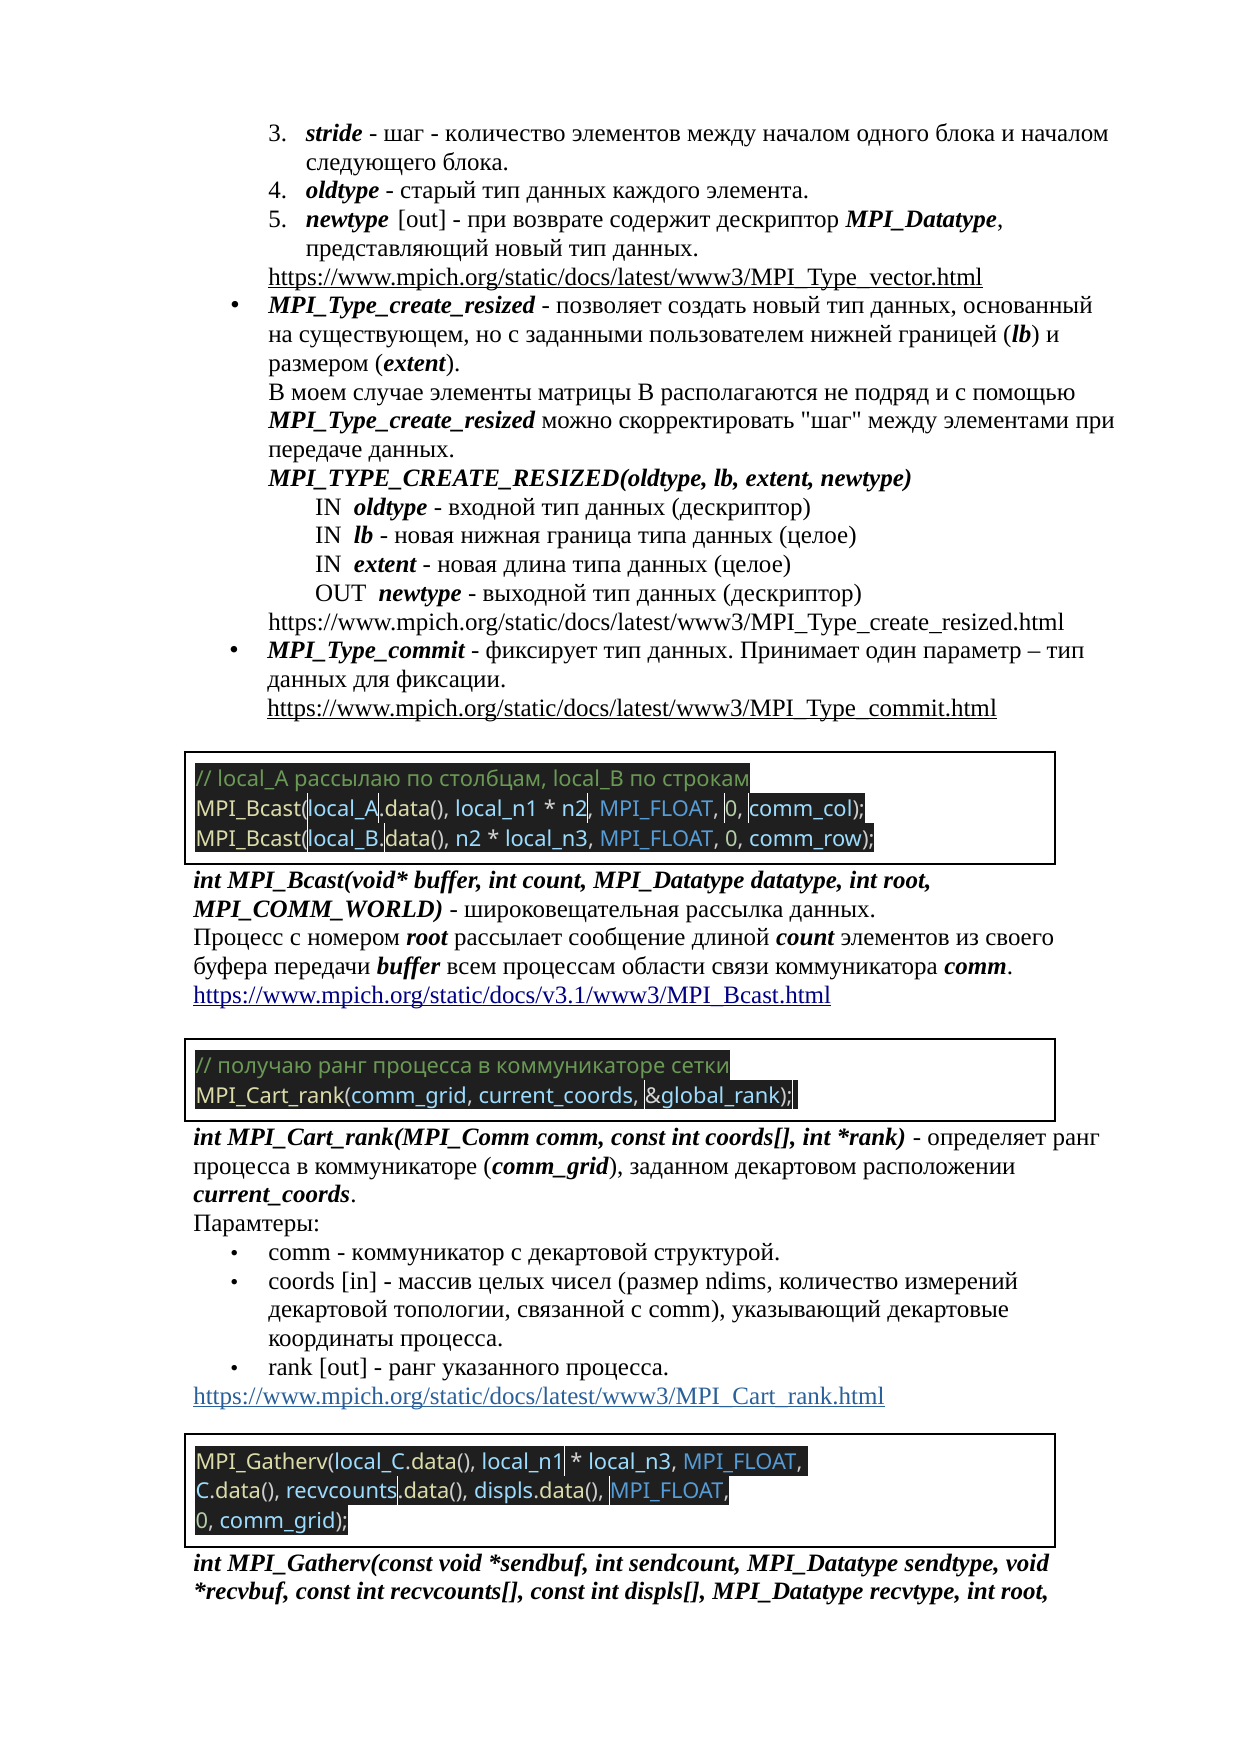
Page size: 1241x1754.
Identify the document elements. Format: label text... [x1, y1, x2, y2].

list IN oldtype - входной тип данных (дескриптор) [277, 492, 1122, 521]
table_header // получаю ранг процесса в коммуникаторе сетки MPI_Cart_rank(comm_grid, current_coords, &global_rank); [186, 1040, 1054, 1120]
text https://www.mpich.org/static/docs/latest/www3/MPI_Cart_rank.html [193, 1381, 1122, 1409]
text int MPI_Gatherv(const void *sendbuf, int sendcount, MPI_Datatype sendtype, void *recvbuf, const int recvcounts[], const int displs[], MPI_Datatype recvtype, int root, [193, 1548, 1122, 1605]
table_header // local_A рассылаю по столбцам, local_B по строкам MPI_Bcast(local_A.data(), local_n1 * n2, MPI_FLOAT, 0, comm_col); MPI_Bcast(local_B.data(), n2 * local_n3, MPI_FLOAT, 0, comm_row); [186, 753, 1054, 863]
list coords [in] - массив целых чисел (размер ndims, количество измерений декартовой топологии, связанной с comm), указывающий декартовые координаты процесса. [231, 1266, 1122, 1352]
list https://www.mpich.org/static/docs/latest/www3/MPI_Type_vector.html [231, 262, 1122, 291]
list comm - коммуникатор с декартовой структурой. [231, 1237, 1122, 1266]
list stride - шаг - количество элементов между началом одного блока и началом следующего блока. [268, 118, 1122, 176]
list https://www.mpich.org/static/docs/latest/www3/MPI_Type_create_resized.html [231, 607, 1122, 636]
text int MPI_Bcast(void* buffer, int count, MPI_Datatype datatype, int root, MPI_COMM_WORLD) - широковещательная рассылка данных. [193, 865, 1122, 922]
list MPI_Type_commit - фиксирует тип данных. Принимает один параметр – тип данных для фиксации. [229, 636, 1122, 693]
list MPI_Type_create_resized - позволяет создать новый тип данных, основанный на существующем, но с заданными пользователем нижней границей (lb) и размером (extent). [231, 291, 1122, 377]
list newtype [out] - при возврате содержит дескриптор MPI_Datatype, представляющий новый тип данных. [268, 204, 1122, 262]
list IN extent - новая длина типа данных (целое) [277, 549, 1122, 578]
list OUT newtype - выходной тип данных (дескриптор) [277, 578, 1122, 607]
list https://www.mpich.org/static/docs/latest/www3/MPI_Type_commit.html [229, 693, 1122, 722]
text Процесс с номером root рассылает сообщение длиной count элементов из своего буфера передачи buffer всем процессам области связи коммуникатора comm. [193, 922, 1122, 980]
text int MPI_Cart_rank(MPI_Comm comm, const int coords[], int *rank) - определяет ранг процесса в коммуникаторе (comm_grid), заданном декартовом расположении current_coords. [193, 1122, 1122, 1208]
list В моем случае элементы матрицы B располагаются не подряд и с помощью MPI_Type_create_resized можно скорректировать "шаг" между элементами при передаче данных. [231, 377, 1122, 463]
list oldtype - старый тип данных каждого элемента. [268, 176, 1122, 204]
list rank [out] - ранг указанного процесса. [231, 1352, 1122, 1381]
text Парамтеры: [193, 1208, 1122, 1237]
text https://www.mpich.org/static/docs/v3.1/www3/MPI_Bcast.html [193, 980, 1122, 1009]
list IN lb - новая нижная граница типа данных (целое) [277, 521, 1122, 549]
list MPI_TYPE_CREATE_RESIZED(oldtype, lb, extent, newtype) [231, 463, 1122, 492]
table_header MPI_Gatherv(local_C.data(), local_n1 * local_n3, MPI_FLOAT, C.data(), recvcounts.data(), displs.data(), MPI_FLOAT, 0, comm_grid); [186, 1435, 1054, 1546]
